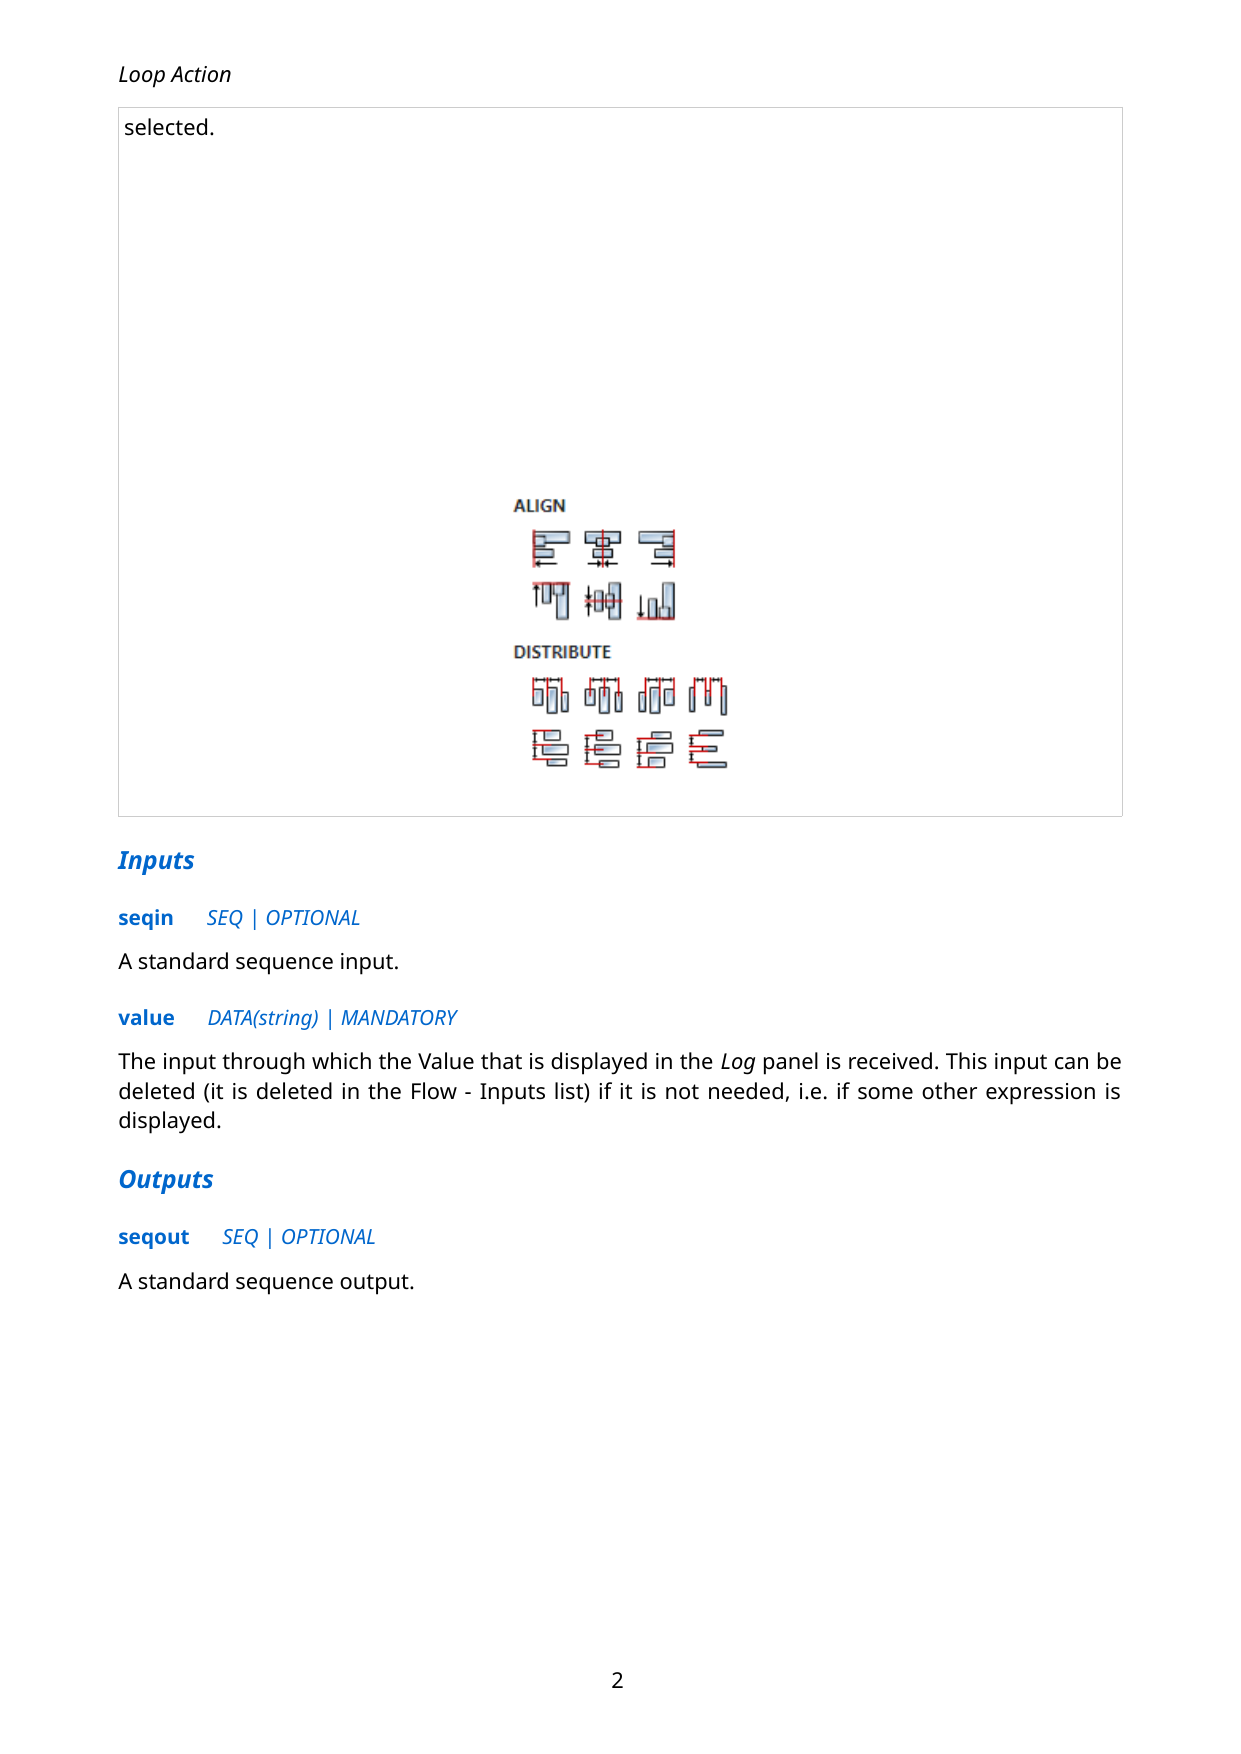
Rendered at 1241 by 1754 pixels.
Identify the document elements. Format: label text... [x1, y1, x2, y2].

subtitle seqin SEQ | OPTIONAL [118, 903, 1122, 931]
text A standard sequence input. [118, 946, 1122, 976]
table_cell selected. [119, 108, 1122, 816]
subtitle Outputs [118, 1162, 1122, 1196]
text A standard sequence output. [118, 1266, 1122, 1295]
picture [490, 490, 750, 781]
subtitle Inputs [118, 842, 1122, 876]
text The input through which the Value that is displayed in the Log panel is received. This input can be deleted (it is deleted in the Flow - Inputs list) if it is not needed, i.e. if some other expression is displayed. [118, 1046, 1122, 1135]
subtitle seqout SEQ | OPTIONAL [118, 1222, 1122, 1251]
subtitle value DATA(string) | MANDATORY [118, 1003, 1122, 1031]
